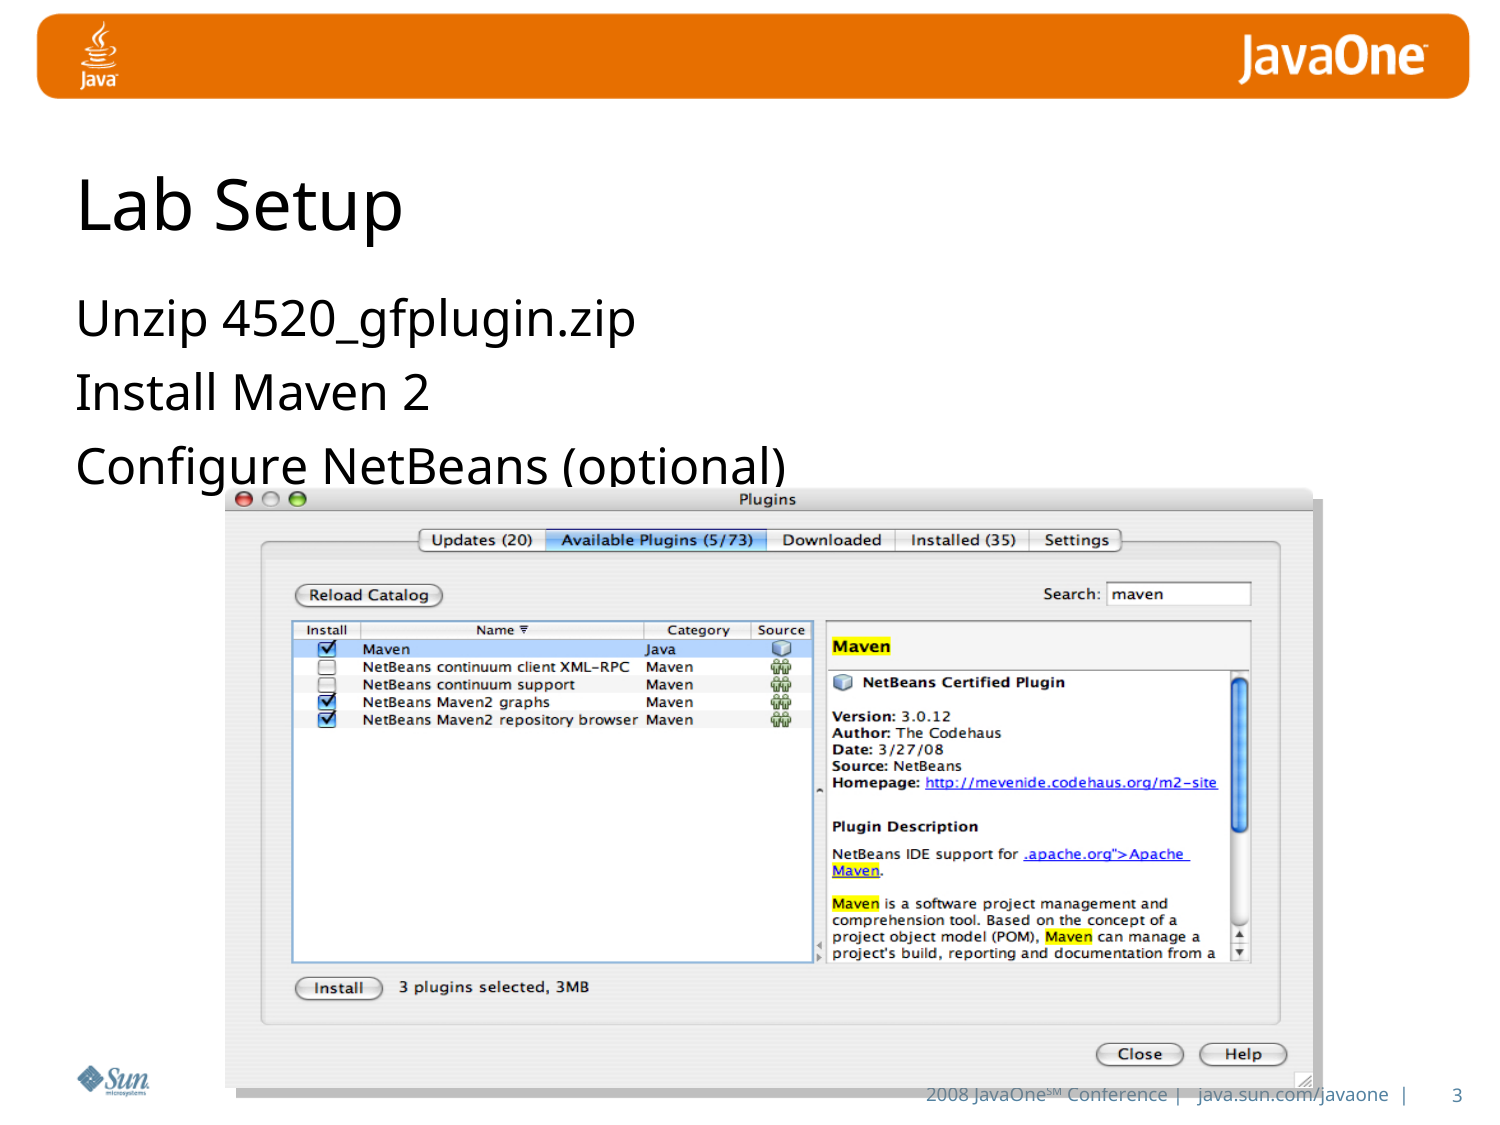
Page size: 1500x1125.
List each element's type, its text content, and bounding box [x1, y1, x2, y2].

title Lab Setup [75, 124, 1426, 287]
picture [0, 0, 1500, 1125]
list Unzip 4520_gfplugin.zip Install Maven 2 Configure NetBeans (optional) [75, 287, 1426, 563]
